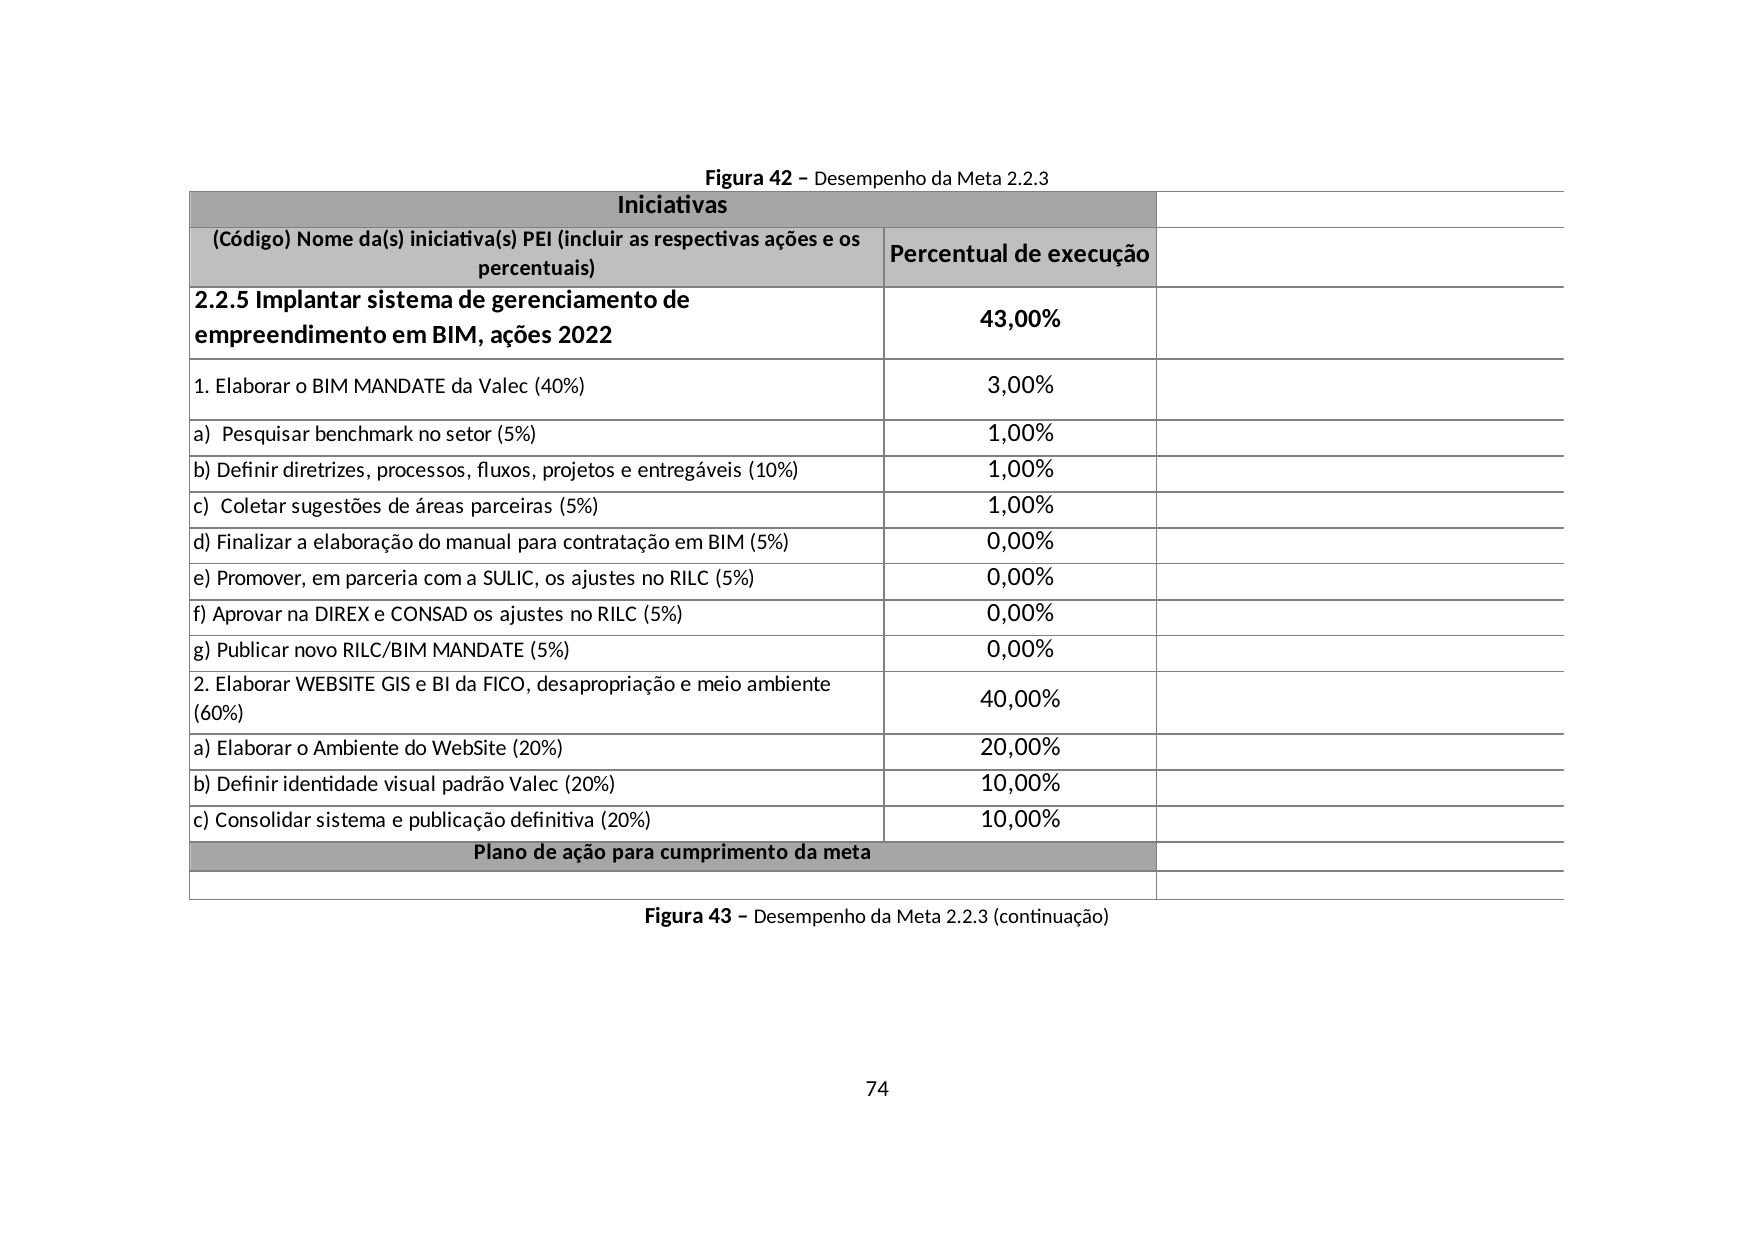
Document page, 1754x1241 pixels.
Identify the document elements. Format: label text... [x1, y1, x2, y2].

text Figura 42 – Desempenho da Meta 2.2.3 [150, 163, 1604, 191]
text Figura 43 – Desempenho da Meta 2.2.3 (continuação) [150, 901, 1604, 929]
